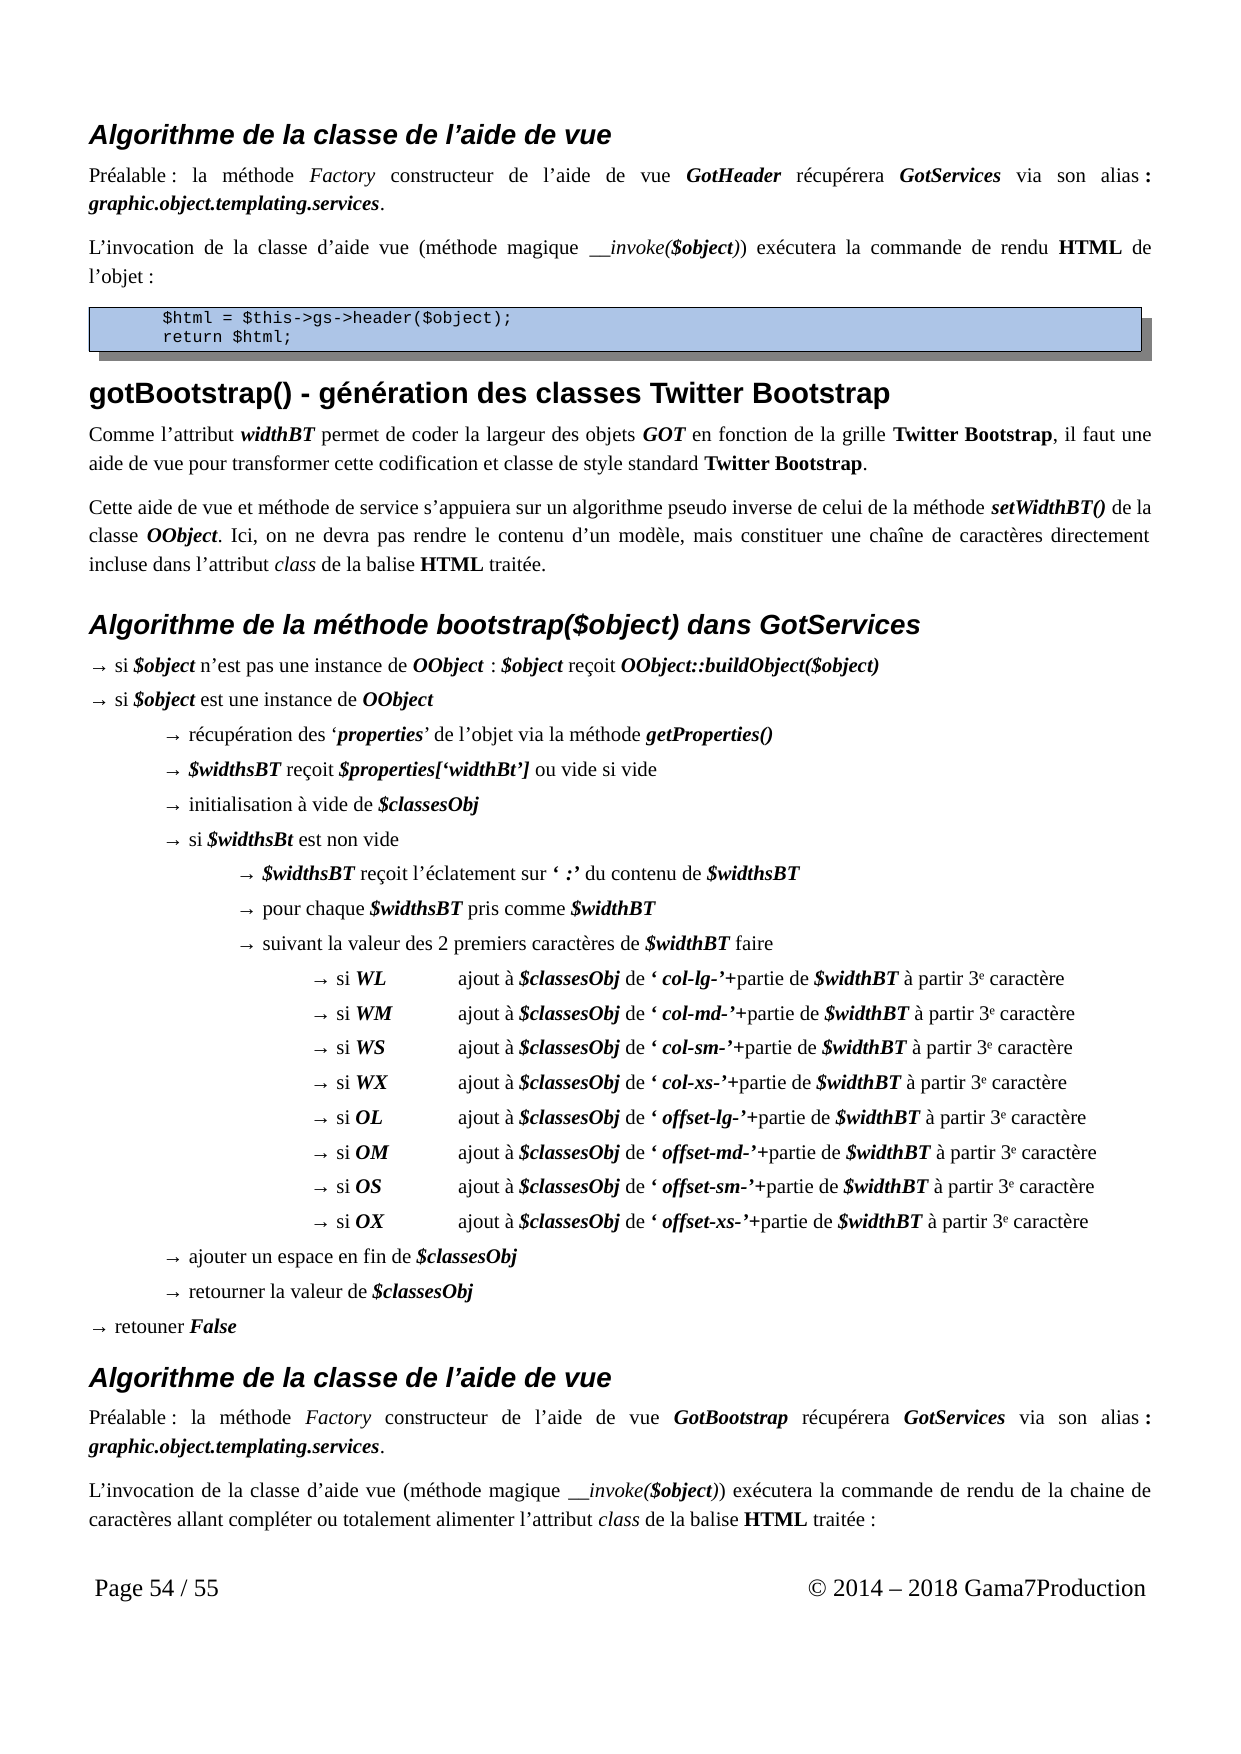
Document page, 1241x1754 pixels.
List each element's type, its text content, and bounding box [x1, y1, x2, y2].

text Préalable : la méthode Factory constructeur de l’aide de vue GotBootstrap récupérera GotServices via son alias : graphic.object.templating.services. [88, 1405, 1152, 1458]
subtitle Algorithme de la classe de l’aide de vue [88, 118, 1152, 150]
text → ajouter un espace en fin de $classesObj [88, 1244, 1152, 1268]
text → si $object est une instance de OObject [88, 687, 1152, 711]
subtitle Algorithme de la classe de l’aide de vue [88, 1361, 1152, 1393]
text → suivant la valeur des 2 premiers caractères de $widthBT faire [88, 931, 1152, 955]
text Préalable : la méthode Factory constructeur de l’aide de vue GotHeader récupérera GotServices via son alias : graphic.object.templating.services. [88, 162, 1152, 215]
text → $widthsBT reçoit l’éclatement sur ‘ :’ du contenu de $widthsBT [88, 861, 1152, 885]
text → si OS ajout à $classesObj de ‘ offset-sm-’+partie de $widthBT à partir 3ᵉ caractère [88, 1174, 1152, 1198]
text Comme l’attribut widthBT permet de coder la largeur des objets GOT en fonction de la grille Twitter Bootstrap, il faut une aide de vue pour transformer cette codification et classe de style standard Twitter Bootstrap. [88, 422, 1152, 475]
text → retourner la valeur de $classesObj [88, 1279, 1152, 1303]
text → si WL ajout à $classesObj de ‘ col-lg-’+partie de $widthBT à partir 3ᵉ caractère [88, 966, 1152, 990]
text Cette aide de vue et méthode de service s’appuiera sur un algorithme pseudo inverse de celui de la méthode setWidthBT() de la classe OObject. Ici, on ne devra pas rendre le contenu d’un modèle, mais constituer une chaîne de caractères directement incluse dans l’attribut class de la balise HTML traitée. [88, 494, 1152, 576]
text → si OM ajout à $classesObj de ‘ offset-md-’+partie de $widthBT à partir 3ᵉ caractère [88, 1140, 1152, 1164]
text → si $widthsBt est non vide [88, 827, 1152, 851]
text → si WX ajout à $classesObj de ‘ col-xs-’+partie de $widthBT à partir 3ᵉ caractère [88, 1070, 1152, 1094]
text → si OX ajout à $classesObj de ‘ offset-xs-’+partie de $widthBT à partir 3ᵉ caractère [88, 1209, 1152, 1233]
text → si WM ajout à $classesObj de ‘ col-md-’+partie de $widthBT à partir 3ᵉ caractère [88, 1001, 1152, 1024]
text → retouner False [88, 1314, 1152, 1338]
text → si WS ajout à $classesObj de ‘ col-sm-’+partie de $widthBT à partir 3ᵉ caractère [88, 1035, 1152, 1059]
text → récupération des ‘properties’ de l’objet via la méthode getProperties() [88, 722, 1152, 746]
subtitle gotBootstrap() - génération des classes Twitter Bootstrap [88, 376, 1152, 410]
text L’invocation de la classe d’aide vue (méthode magique __invoke($object)) exécutera la commande de rendu HTML de l’objet : [88, 235, 1152, 288]
text → si $object n’est pas une instance de OObject : $object reçoit OObject::buildObject($object) [88, 653, 1152, 677]
text $html = $this->gs->header($object); [90, 308, 1141, 326]
text return $html; [90, 326, 1141, 351]
text → si OL ajout à $classesObj de ‘ offset-lg-’+partie de $widthBT à partir 3ᵉ caractère [88, 1105, 1152, 1129]
text → pour chaque $widthsBT pris comme $widthBT [88, 896, 1152, 920]
text L’invocation de la classe d’aide vue (méthode magique __invoke($object)) exécutera la commande de rendu de la chaine de caractères allant compléter ou totalement alimenter l’attribut class de la balise HTML traitée : [88, 1478, 1152, 1531]
text → initialisation à vide de $classesObj [88, 792, 1152, 816]
text → $widthsBT reçoit $properties[‘widthBt’] ou vide si vide [88, 757, 1152, 781]
subtitle Algorithme de la méthode bootstrap($object) dans GotServices [88, 608, 1152, 640]
